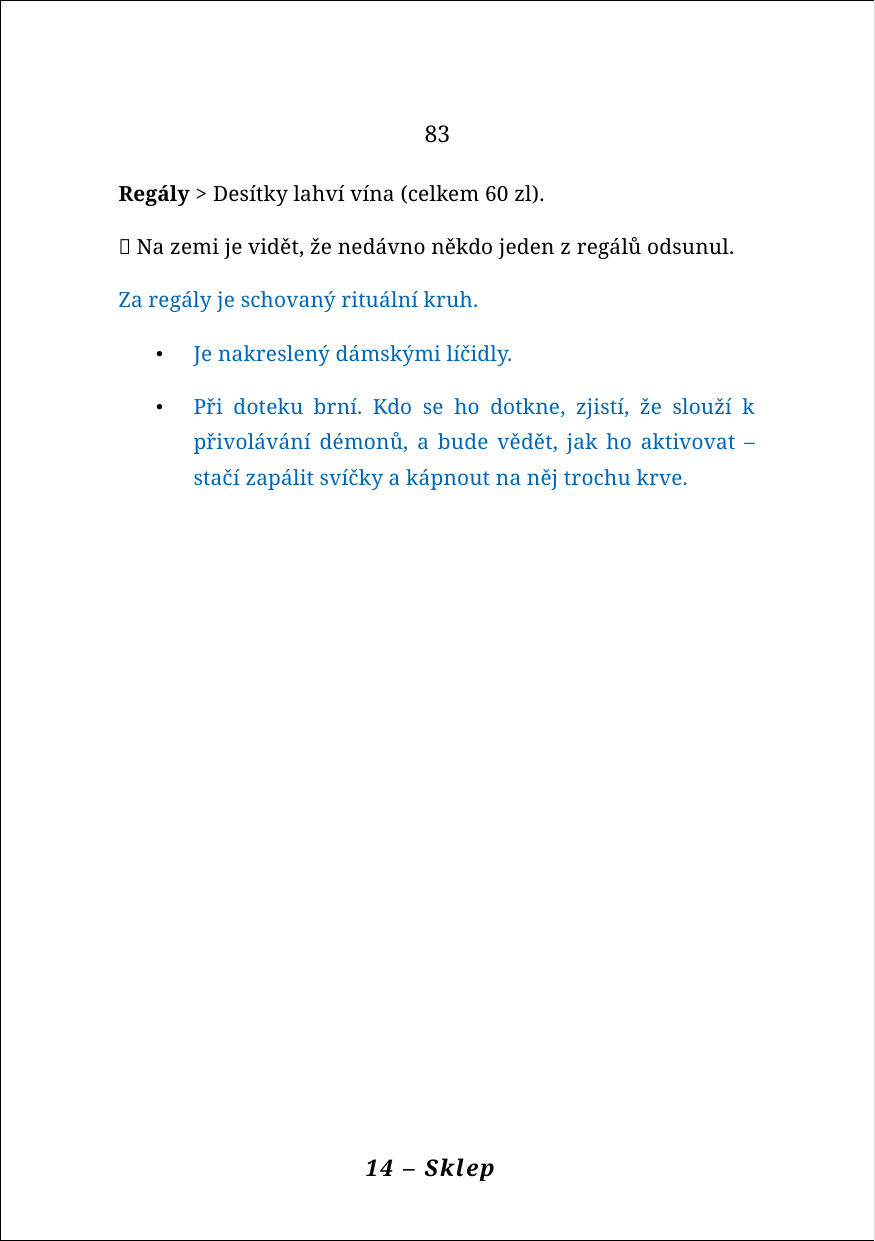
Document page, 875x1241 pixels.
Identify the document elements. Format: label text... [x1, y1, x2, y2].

list Při doteku brní. Kdo se ho dotkne, zjistí, že slouží k přivolávání démonů, a bude vědět, jak ho aktivovat – stačí zapálit svíčky a kápnout na něj trochu krve. [156, 392, 756, 491]
text Regály > Desítky lahví vína (celkem 60 zl). [118, 179, 756, 207]
text Za regály je schovaný rituální kruh. [118, 285, 756, 314]
list Je nakreslený dámskými líčidly. [156, 339, 756, 367]
text 👣 Na zemi je vidět, že nedávno někdo jeden z regálů odsunul. [118, 232, 756, 261]
